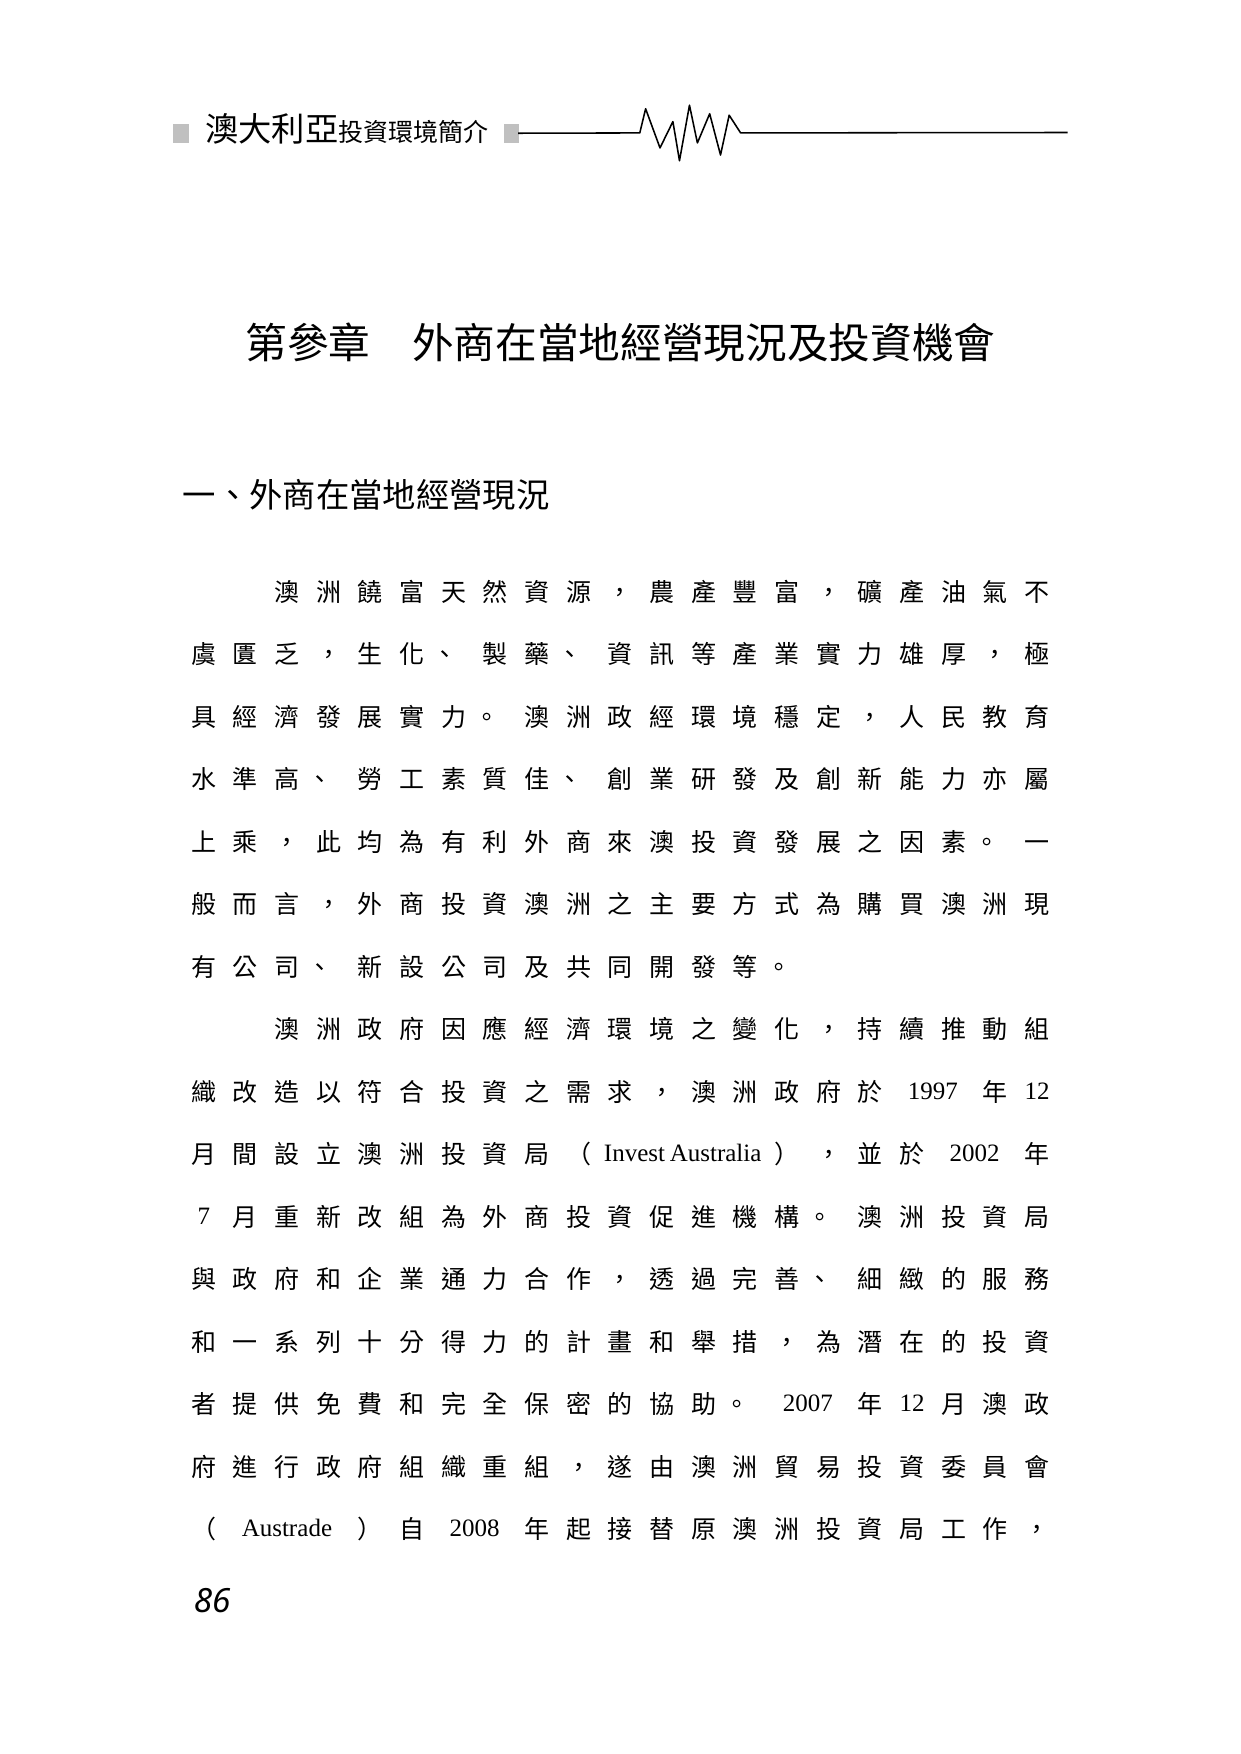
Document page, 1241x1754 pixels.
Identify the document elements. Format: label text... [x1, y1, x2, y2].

text 澳洲政府因應經濟環境之變化，持續推動組織改造以符合投資之需求，澳洲政府於1997年12月間設立澳洲投資局（Invest Australia），並於2002年7月重新改組為外商投資促進機構。澳洲投資局與政府和企業通力合作，透過完善、細緻的服務和一系列十分得力的計畫和舉措，為潛在的投資者提供免費和完全保密的協助。2007年12月澳政府進行政府組織重組，遂由澳洲貿易投資委員會（Austrade）自2008年起接替原澳洲投資局工作， [183, 986, 1058, 1549]
text 一、外商在當地經營現況 [183, 468, 1058, 517]
text 澳洲饒富天然資源，農產豐富，礦產油氣不虞匱乏，生化、製藥、資訊等產業實力雄厚，極具經濟發展實力。澳洲政經環境穩定，人民教育水準高、勞工素質佳、創業研發及創新能力亦屬上乘，此均為有利外商來澳投資發展之因素。一般而言，外商投資澳洲之主要方式為購買澳洲現有公司、新設公司及共同開發等。 [183, 549, 1058, 986]
text 第參章 外商在當地經營現況及投資機會 [183, 299, 1058, 361]
